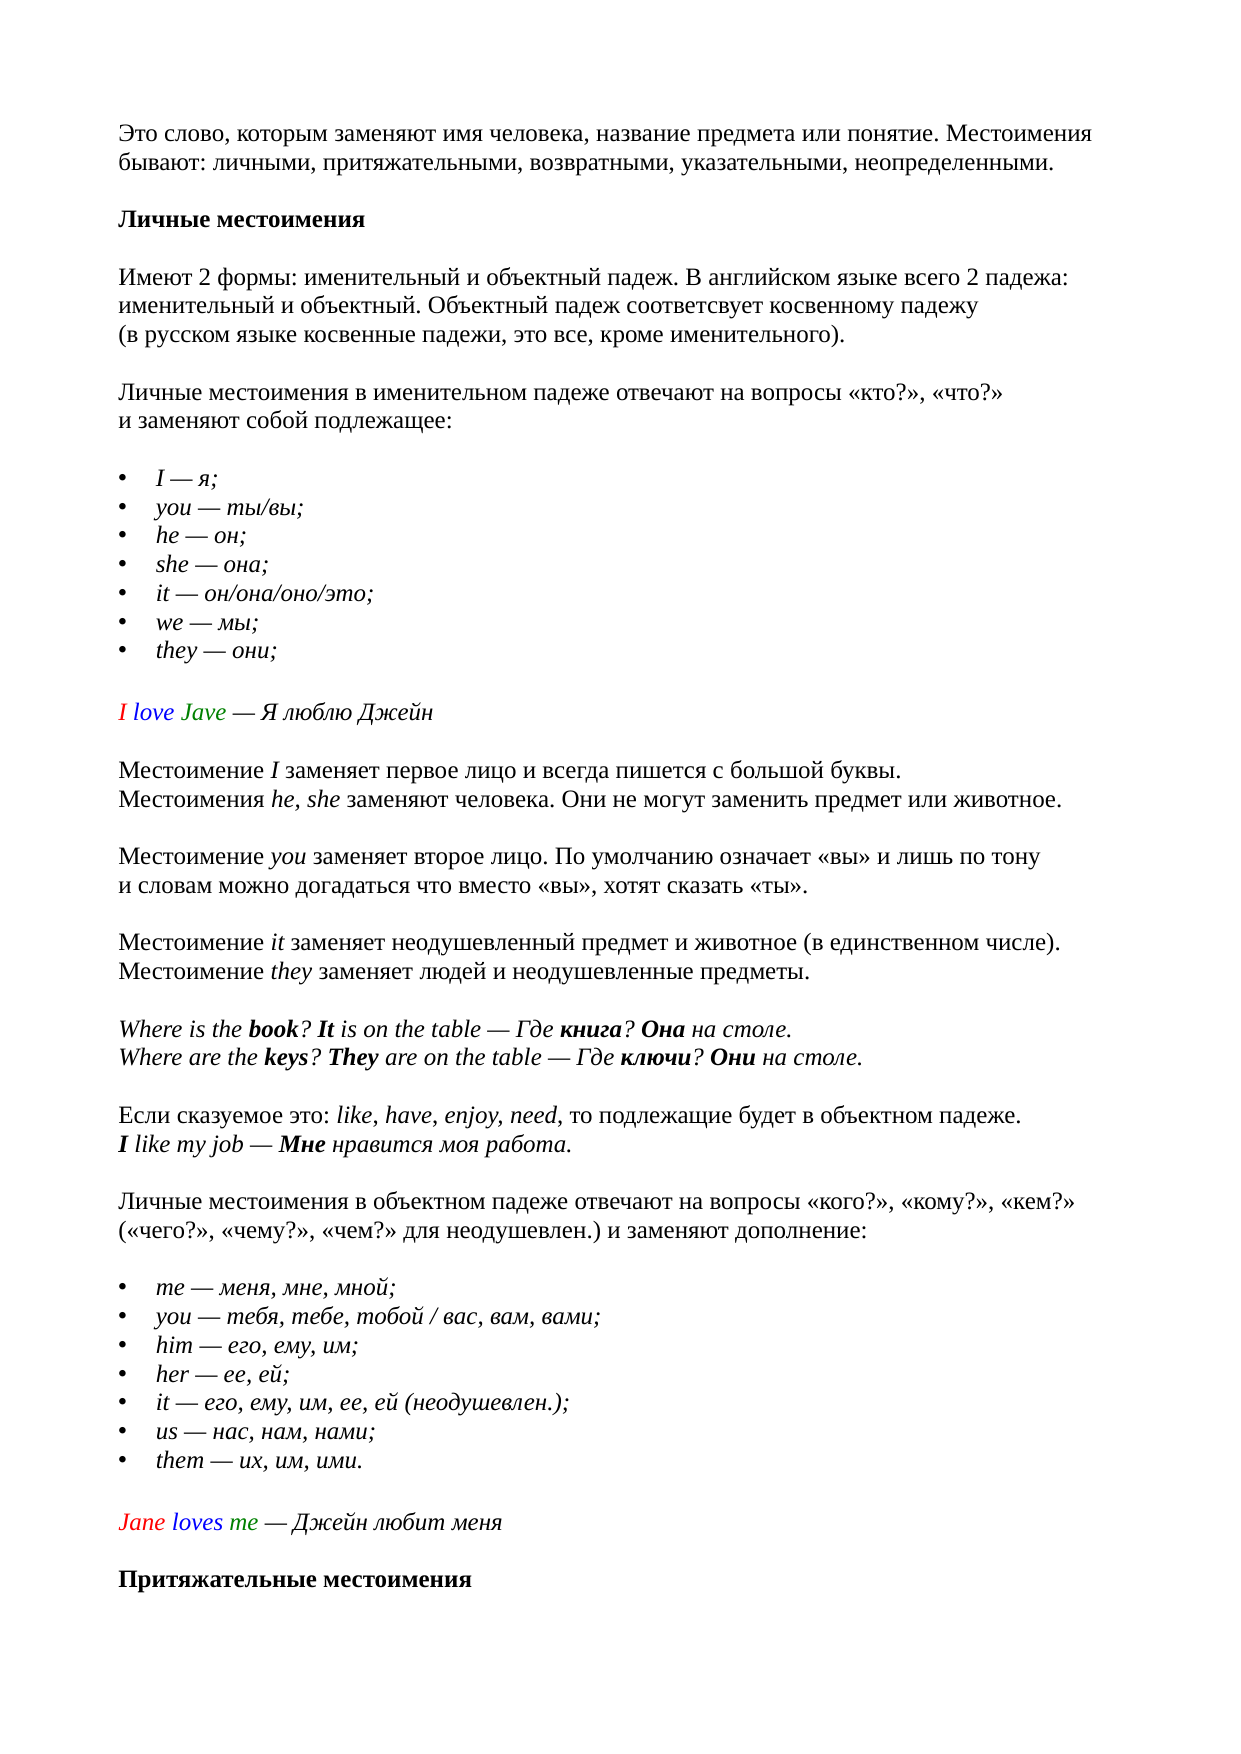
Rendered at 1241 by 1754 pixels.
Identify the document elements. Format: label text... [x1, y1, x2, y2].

text Личные местоимения [118, 204, 1122, 233]
text Если сказуемое это: like, have, enjoy, need, то подлежащие будет в объектном падеже. [118, 1100, 1122, 1129]
list us — нас, нам, нами; [118, 1416, 1122, 1445]
list it — его, ему, им, ее, ей (неодушевлен.); [118, 1387, 1122, 1416]
text и заменяют собой подлежащее: [118, 406, 1122, 434]
list we — мы; [118, 607, 1122, 636]
text I love Jave — Я люблю Джейн [118, 697, 1122, 726]
text Местоимение you заменяет второе лицо. По умолчанию означает «вы» и лишь по тону [118, 841, 1122, 870]
text Where is the book? It is on the table — Где книга? Она на столе. [118, 1014, 1122, 1042]
list I — я; [118, 463, 1122, 492]
text (в русском языке косвенные падежи, это все, кроме именительного). [118, 319, 1122, 348]
list them — их, им, ими. [118, 1445, 1122, 1474]
text и словам можно догадаться что вместо «вы», хотят сказать «ты». [118, 870, 1122, 899]
text («чего?», «чему?», «чем?» для неодушевлен.) и заменяют дополнение: [118, 1215, 1122, 1244]
text Имеют 2 формы: именительный и объектный падеж. В английском языке всего 2 падежа: именительный и объектный. Объектный падеж соответсвует косвенному падежу [118, 262, 1122, 319]
list you — тебя, тебе, тобой / вас, вам, вами; [118, 1301, 1122, 1330]
text Местоимение I заменяет первое лицо и всегда пишется с большой буквы. [118, 755, 1122, 784]
text Jane loves me — Джейн любит меня [118, 1507, 1122, 1535]
list me — меня, мне, мной; [118, 1272, 1122, 1301]
list she — она; [118, 549, 1122, 578]
text Местоимения he, she заменяют человека. Они не могут заменить предмет или животное. [118, 784, 1122, 812]
list her — ее, ей; [118, 1359, 1122, 1387]
list they — они; [118, 636, 1122, 664]
text Местоимение it заменяет неодушевленный предмет и животное (в единственном числе). [118, 927, 1122, 956]
text Where are the keys? They are on the table — Где ключи? Они на столе. [118, 1042, 1122, 1071]
text Личные местоимения в именительном падеже отвечают на вопросы «кто?», «что?» [118, 377, 1122, 406]
text Местоимение they заменяет людей и неодушевленные предметы. [118, 956, 1122, 985]
text Это слово, которым заменяют имя человека, название предмета или понятие. Местоимения бывают: личными, притяжательными, возвратными, указательными, неопределенными. [118, 118, 1122, 176]
list he — он; [118, 521, 1122, 549]
text Притяжательные местоимения [118, 1564, 1122, 1593]
list him — его, ему, им; [118, 1330, 1122, 1359]
list you — ты/вы; [118, 492, 1122, 521]
text I like my job — Мне нравится моя работа. [118, 1129, 1122, 1157]
list it — он/она/оно/это; [118, 578, 1122, 607]
text Личные местоимения в объектном падеже отвечают на вопросы «кого?», «кому?», «кем?» [118, 1186, 1122, 1215]
